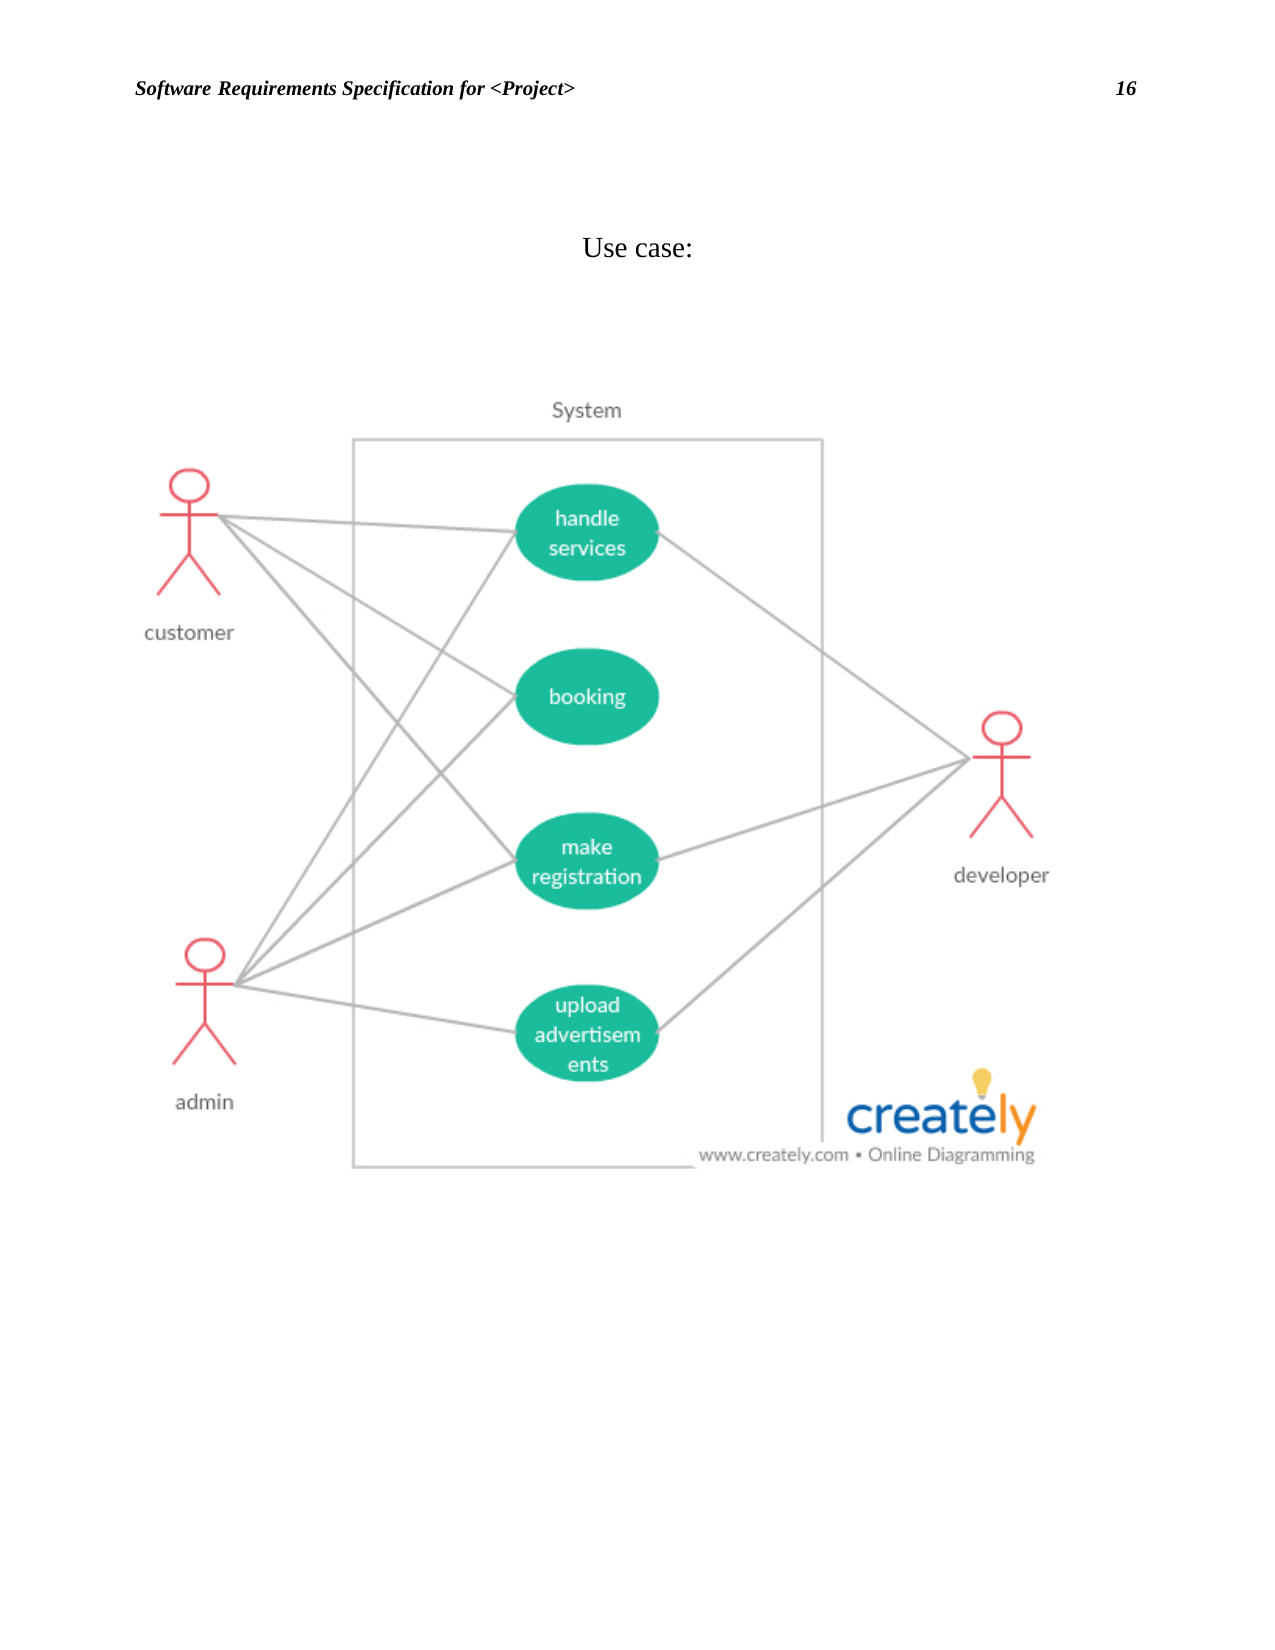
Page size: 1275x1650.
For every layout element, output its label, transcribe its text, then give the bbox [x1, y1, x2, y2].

picture [135, 382, 1057, 1180]
text Use case: [135, 231, 1140, 264]
